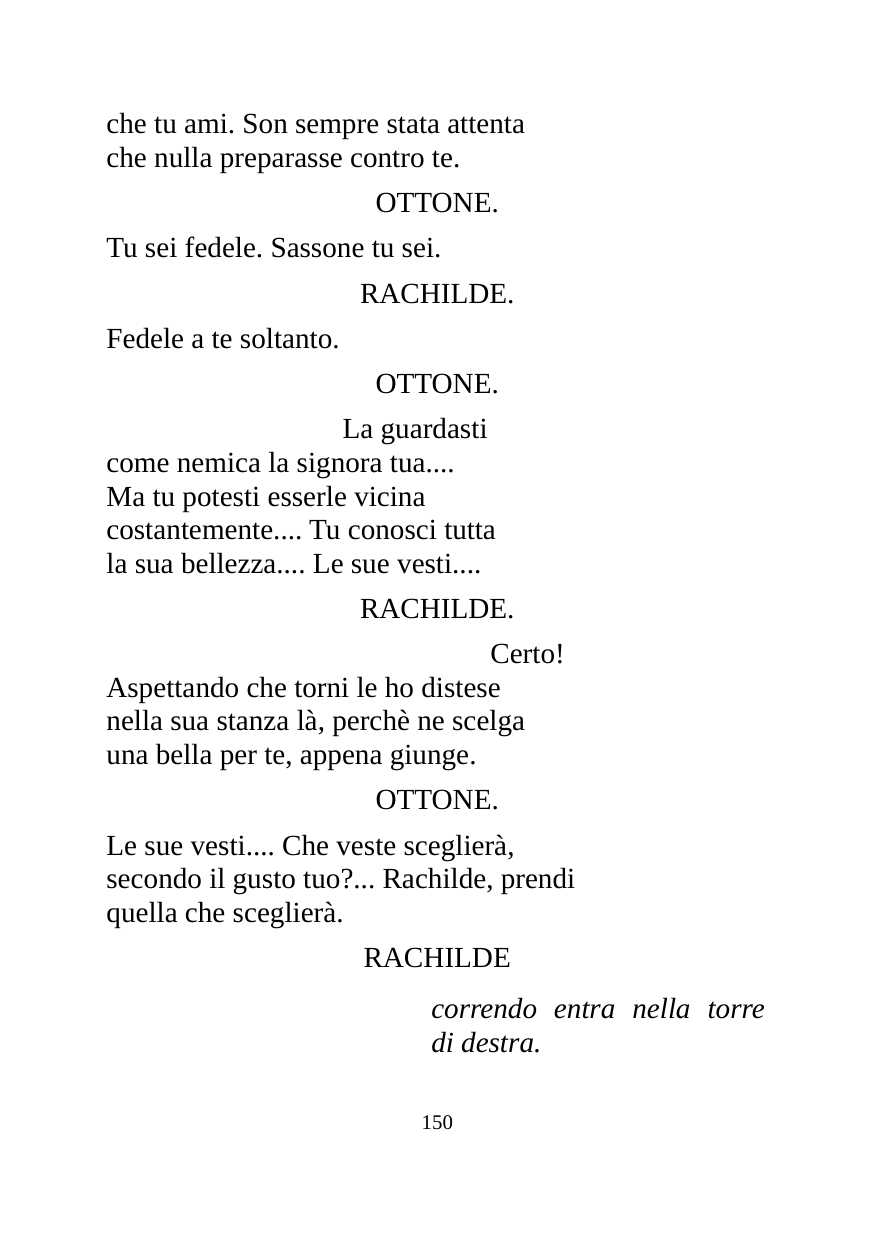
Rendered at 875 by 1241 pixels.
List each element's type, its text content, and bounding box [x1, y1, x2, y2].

text Le sue vesti.... Che veste sceglierà, secondo il gusto tuo?... Rachilde, prendi quella che sceglierà. [106, 828, 768, 928]
text che tu ami. Son sempre stata attenta che nulla preparasse contro te. [106, 106, 768, 173]
text correndo entra nella torre di destra. [431, 991, 768, 1058]
text Tu sei fedele. Sassone tu sei. [106, 230, 768, 264]
text Certo! Aspettando che torni le ho distese nella sua stanza là, perchè ne scelga una bella per te, appena giunge. [106, 636, 768, 771]
text OTTONE. [106, 185, 768, 219]
text RACHILDE. [106, 276, 768, 309]
text La guardasti come nemica la signora tua.... Ma tu potesti esserle vicina costantemente.... Tu conosci tutta la sua bellezza.... Le sue vesti.... [106, 412, 768, 579]
text RACHILDE [106, 940, 768, 974]
text RACHILDE. [106, 591, 768, 625]
text OTTONE. [106, 782, 768, 816]
text OTTONE. [106, 366, 768, 400]
text Fedele a te soltanto. [106, 321, 768, 354]
